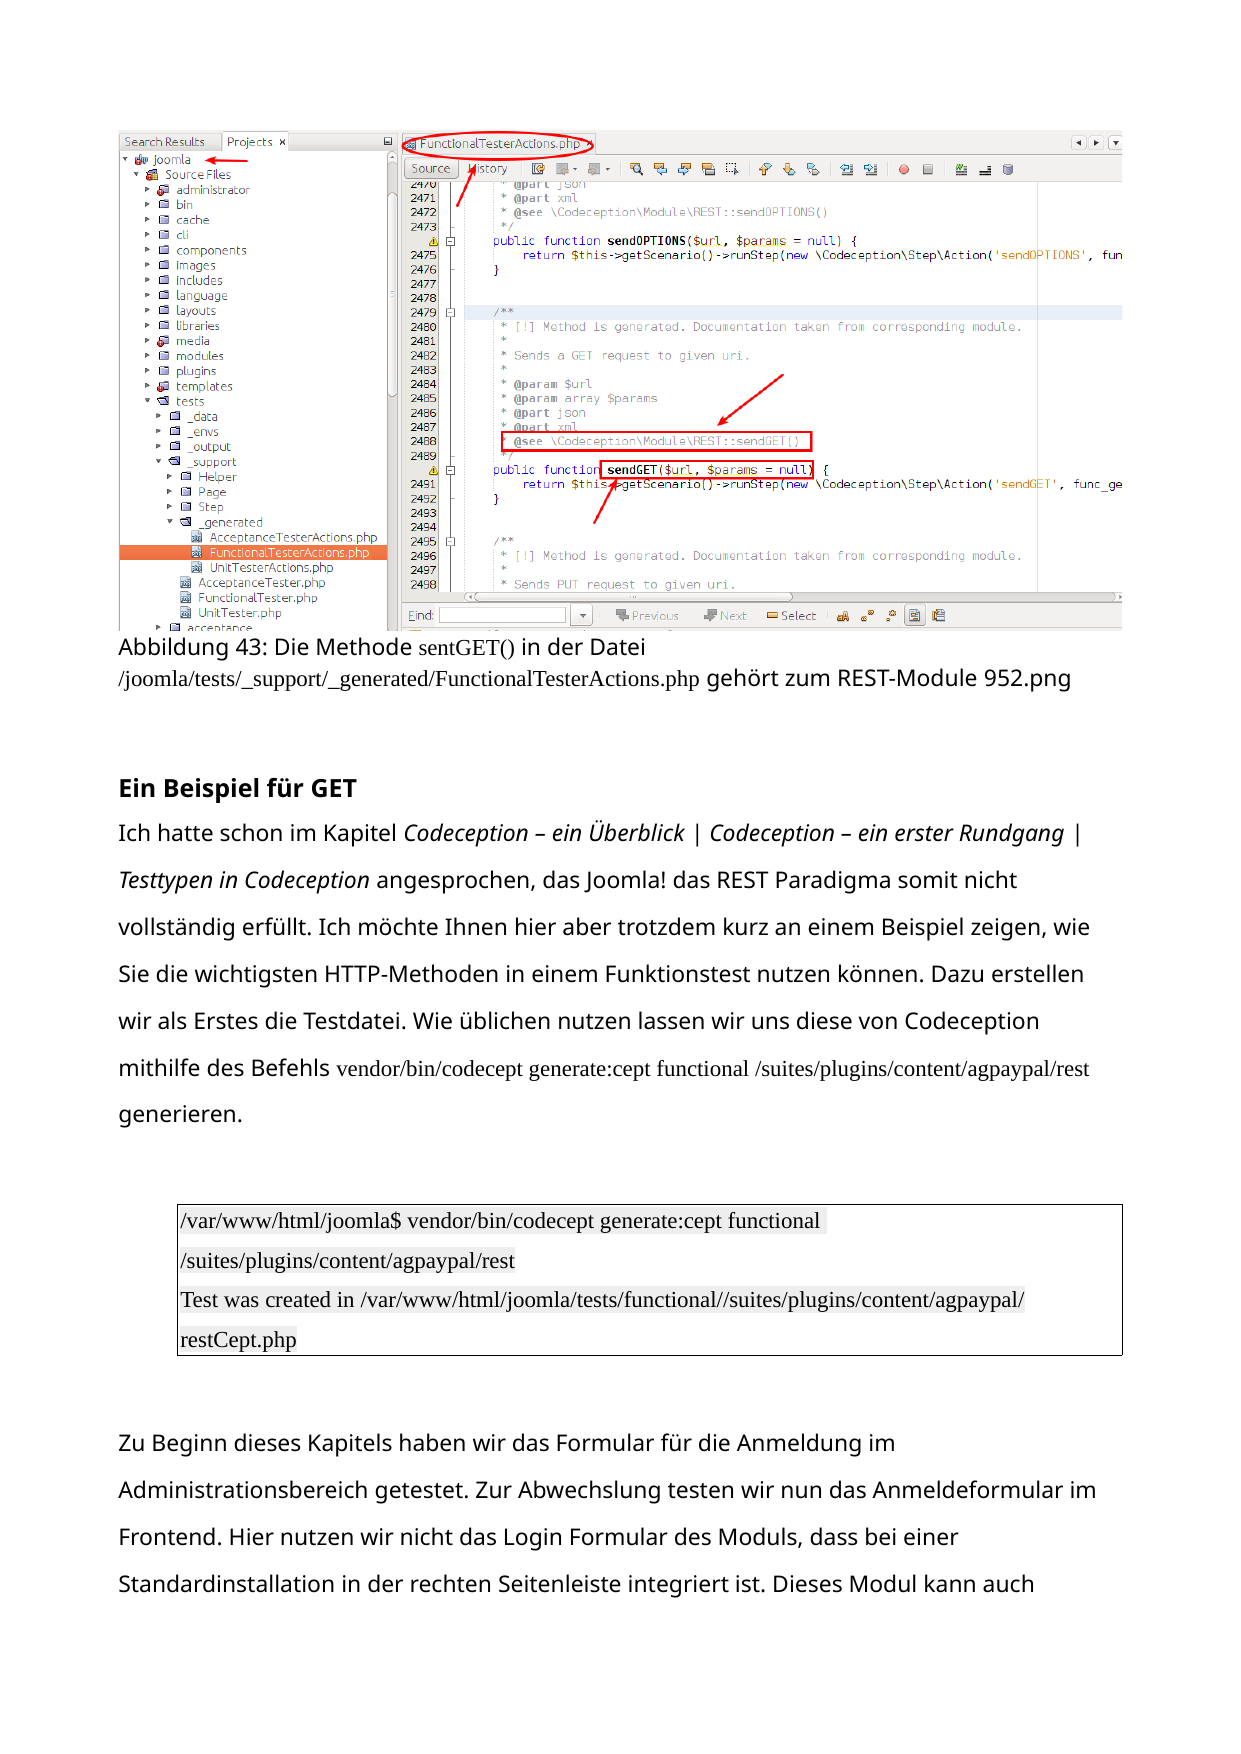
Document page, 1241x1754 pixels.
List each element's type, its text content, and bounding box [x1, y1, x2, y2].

text Abbildung 43: Die Methode sentGET() in der Datei /joomla/tests/_support/_generated/FunctionalTesterActions.php gehört zum REST-Module 952.png [118, 631, 1122, 693]
text Ich hatte schon im Kapitel Codeception – ein Überblick | Codeception – ein erster Rundgang | Testtypen in Codeception angesprochen, das Joomla! das REST Paradigma somit nicht vollständig erfüllt. Ich möchte Ihnen hier aber trotzdem kurz an einem Beispiel zeigen, wie Sie die wichtigsten HTTP-Methoden in einem Funktionstest nutzen können. Dazu erstellen wir als Erstes die Testdatei. Wie üblichen nutzen lassen wir uns diese von Codeception mithilfe des Befehls vendor/bin/codecept generate:cept functional /suites/plugins/content/agpaypal/rest generieren. [118, 817, 1122, 1129]
text Zu Beginn dieses Kapitels haben wir das Formular für die Anmeldung im Administrationsbereich getestet. Zur Abwechslung testen wir nun das Anmeldeformular im Frontend. Hier nutzen wir nicht das Login Formular des Moduls, dass bei einer Standardinstallation in der rechten Seitenleiste integriert ist. Dieses Modul kann auch [118, 1427, 1122, 1599]
picture [118, 130, 1123, 631]
subtitle Ein Beispiel für GET [118, 771, 1122, 804]
text /var/www/html/joomla$ vendor/bin/codecept generate:cept functional /suites/plugins/content/agpaypal/rest Test was created in /var/www/html/joomla/tests/functional//suites/plugins/content/agpaypal/restCept.php [178, 1205, 1122, 1355]
